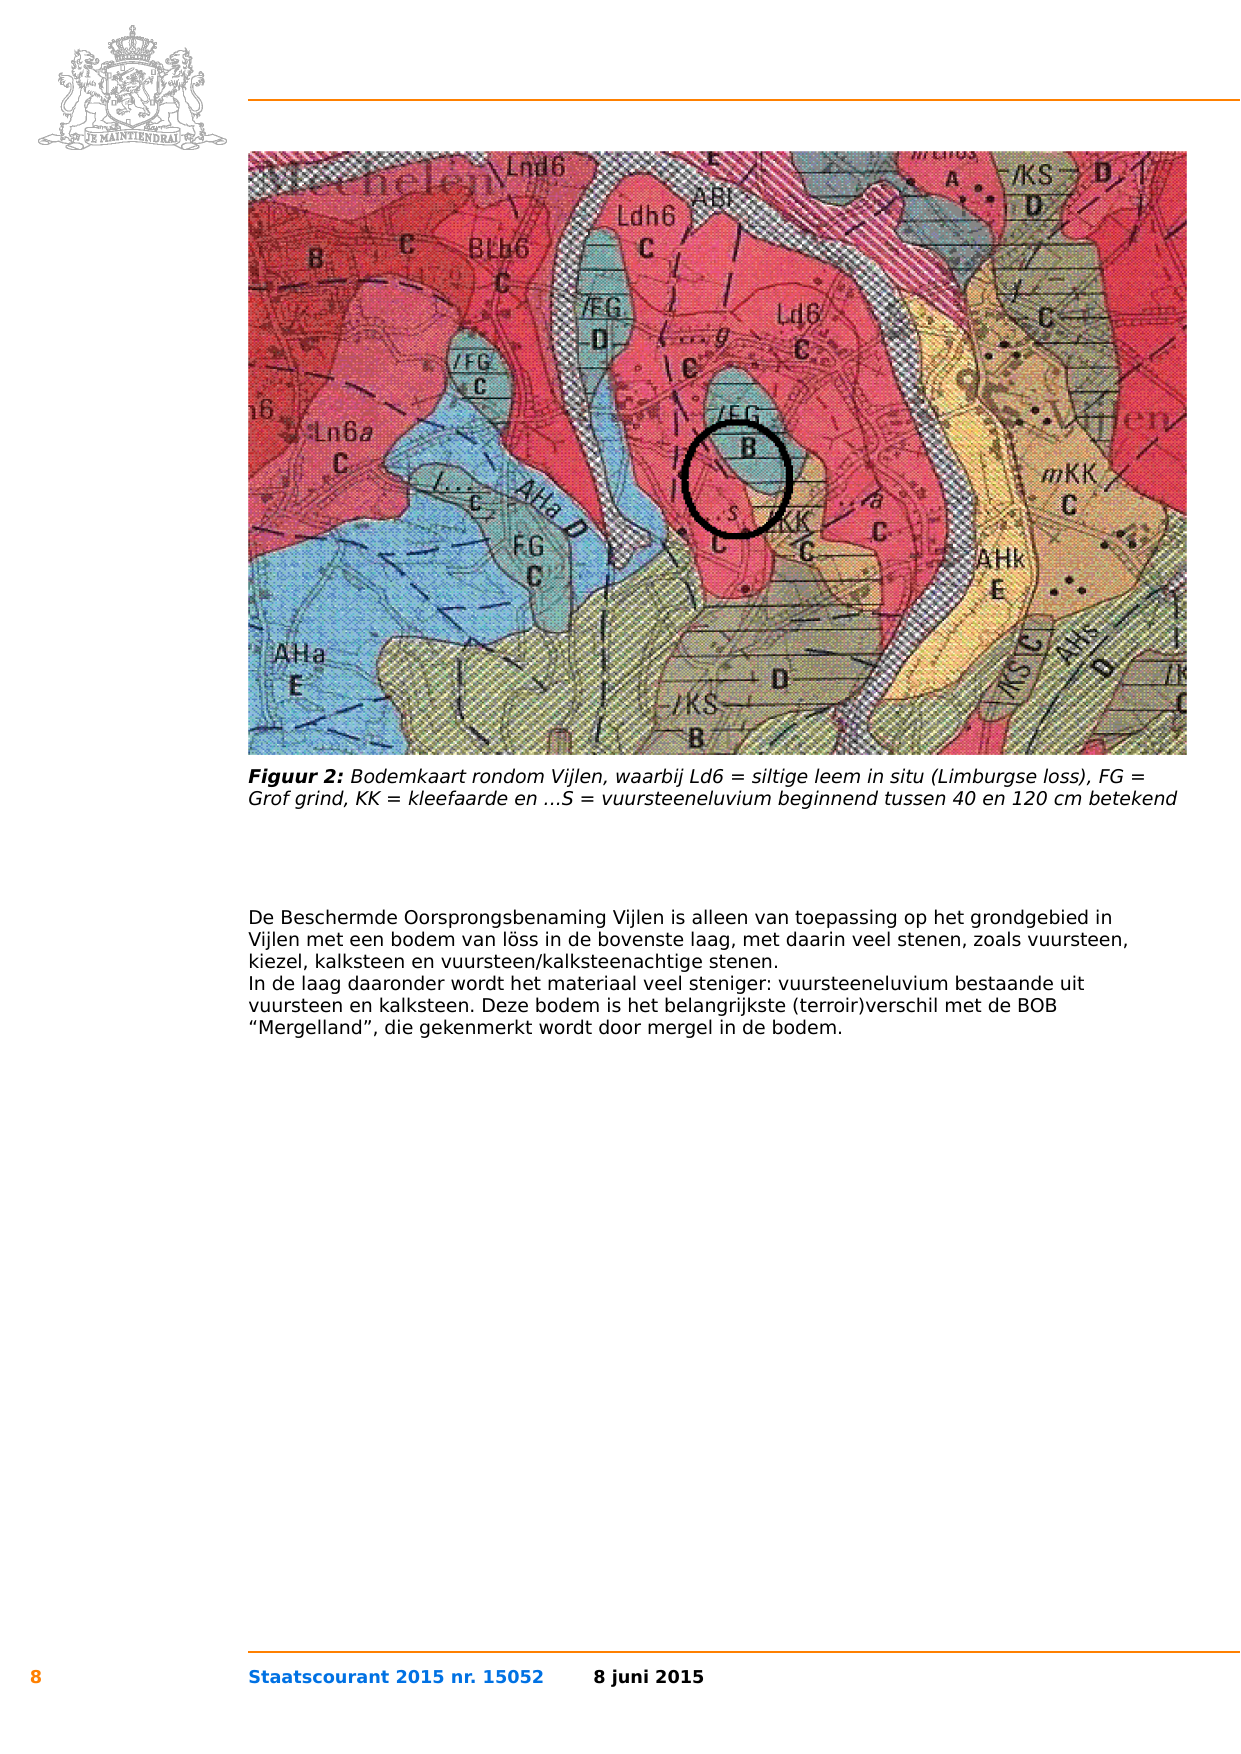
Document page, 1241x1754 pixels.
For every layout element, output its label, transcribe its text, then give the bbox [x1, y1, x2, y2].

text Figuur 2: Bodemkaart rondom Vijlen, waarbij Ld6 = siltige leem in situ (Limburgse loss), FG = Grof grind, KK = kleefaarde en ...S = vuursteeneluvium beginnend tussen 40 en 120 cm betekend [248, 766, 1187, 810]
text De Beschermde Oorsprongsbenaming Vijlen is alleen van toepassing op het grondgebied in Vijlen met een bodem van löss in de bovenste laag, met daarin veel stenen, zoals vuursteen, kiezel, kalksteen en vuursteen/kalksteenachtige stenen. [248, 907, 1163, 973]
text In de laag daaronder wordt het materiaal veel steniger: vuursteeneluvium bestaande uit vuursteen en kalksteen. Deze bodem is het belangrijkste (terroir)verschil met de BOB “Mergelland”, die gekenmerkt wordt door mergel in de bodem. [248, 973, 1163, 1039]
picture [248, 151, 1187, 755]
picture [38, 25, 227, 150]
